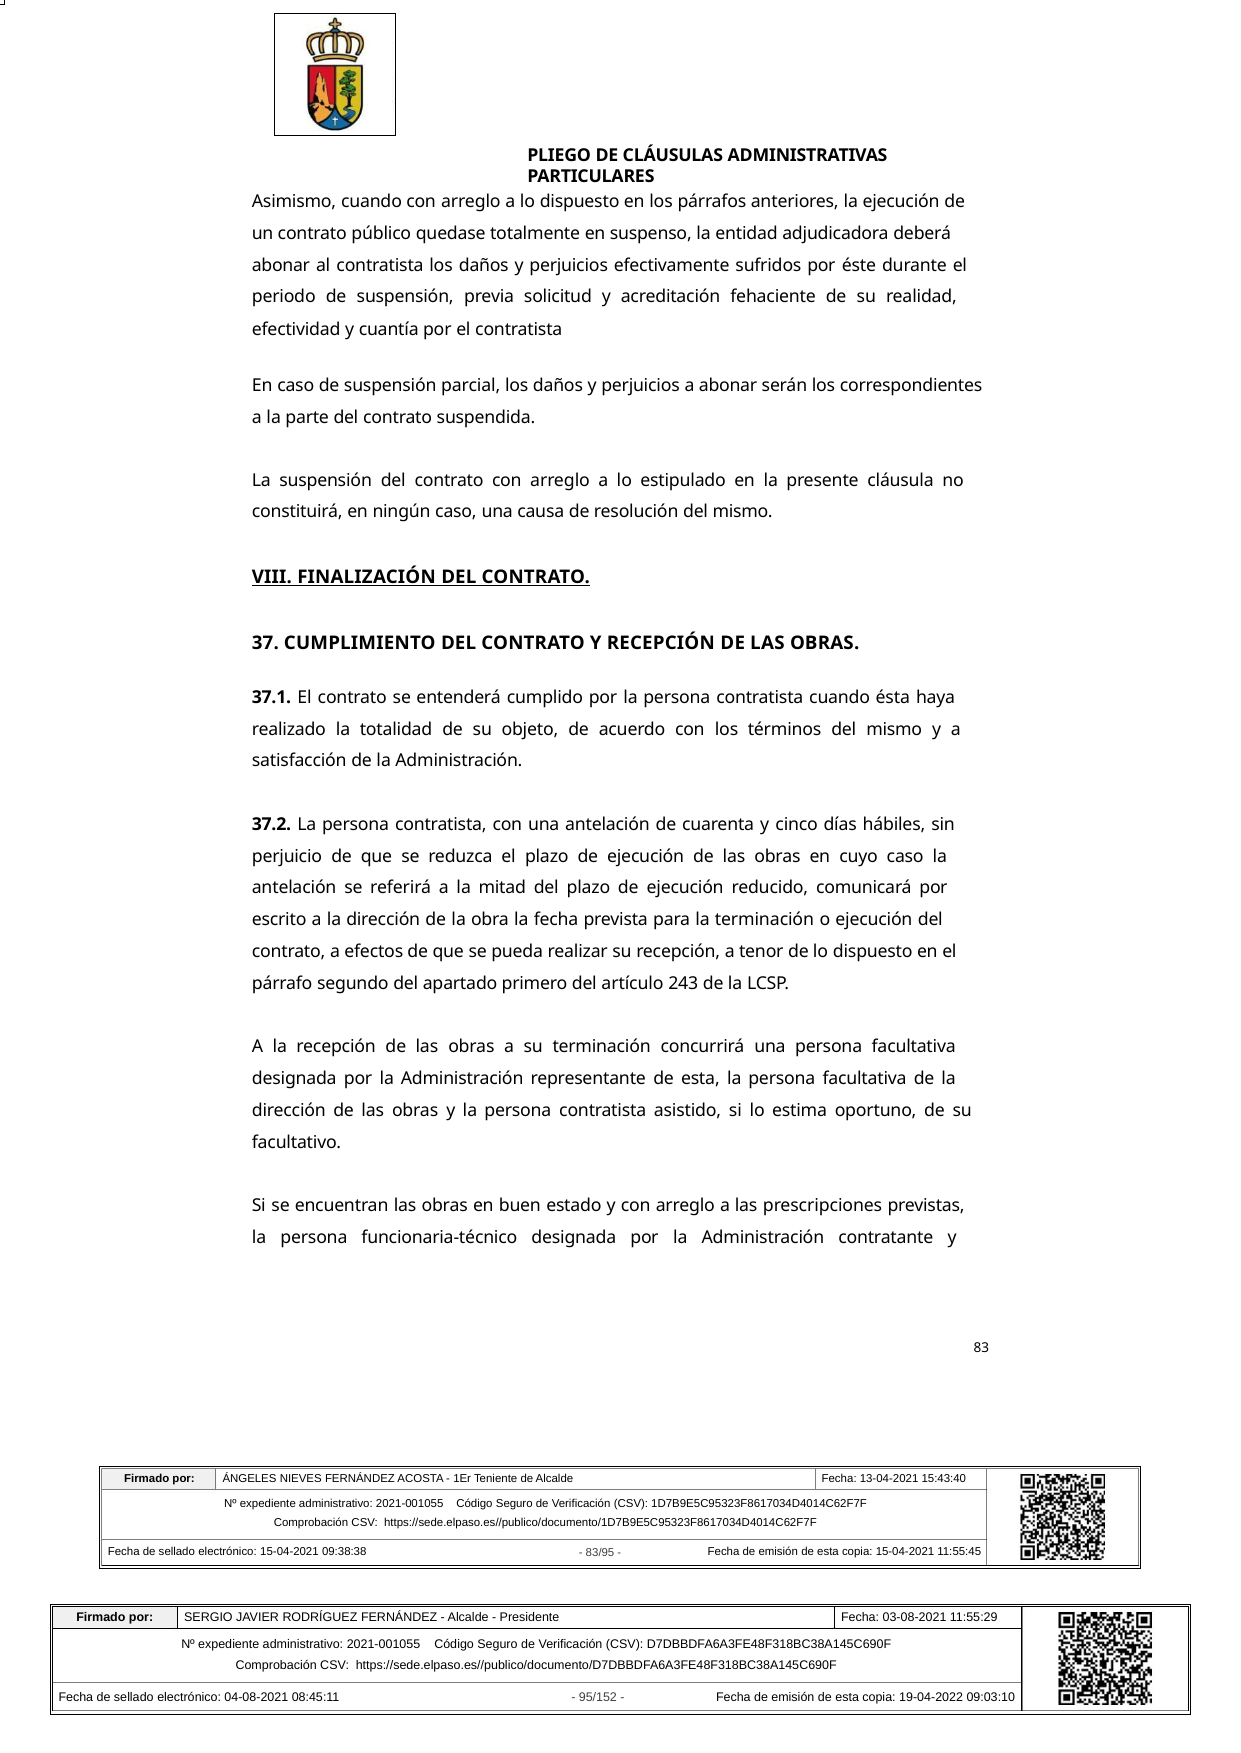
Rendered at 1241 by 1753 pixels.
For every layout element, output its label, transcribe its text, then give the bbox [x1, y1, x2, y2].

picture [275, 14, 395, 135]
text Nº expediente administrativo: 2021-001055 Código Seguro de Verificación (CSV): 1D7B9E5C95323F8617034D4014C62F7F [224, 1498, 889, 1511]
text A la recepción de las obras a su terminación concurrirá una persona facultativa [252, 1036, 1013, 1057]
text 7.1. El contrato se entenderá cumplido por la persona contratista cuando ésta haya [261, 687, 1013, 707]
text La suspensión del contrato con arreglo a lo estipulado en la presente cláusula no [252, 470, 1013, 490]
text VIII. FINALIZACIÓN DEL CONTRATO. [252, 565, 597, 588]
picture [100, 1467, 1140, 1568]
text 3 [252, 687, 261, 707]
text Fecha de sellado electrónico: 04-08-2021 08:45:11 [58, 1690, 365, 1704]
text PLIEGO DE CLÁUSULAS ADMINISTRATIVAS PARTICULARES [527, 145, 1013, 187]
text Fecha de emisión de esta copia: 19-04-2022 09:03:10 [716, 1690, 1040, 1704]
text 7.2. La persona contratista, con una antelación de cuarenta y cinco días hábiles, sin [261, 813, 1014, 834]
text 3 [252, 638, 258, 647]
text contrato, a efectos de que se pueda realizar su recepción, a tenor de lo dispuesto en el [252, 941, 1013, 962]
text Nº expediente administrativo: 2021-001055 Código Seguro de Verificación (CSV): D7DBBDFA6A3FE48F318BC38A145C690F [181, 1638, 918, 1652]
text En caso de suspensión parcial, los daños y perjuicios a abonar serán los correspondientes [252, 375, 1013, 395]
text perjuicio de que se reduzca el plazo de ejecución de las obras en cuyo caso la [252, 846, 1013, 866]
text satisfacción de la Administración. [252, 751, 1013, 771]
text escrito a la dirección de la obra la fecha prevista para la terminación o ejecución del [252, 909, 1013, 930]
text Fecha: 13-04-2021 15:43:40 [821, 1473, 987, 1485]
text Fecha de emisión de esta copia: 15-04-2021 11:55:45 [707, 1546, 1006, 1558]
text 3 [252, 692, 258, 701]
text Si se encuentran las obras en buen estado y con arreglo a las prescripciones previstas, [252, 1195, 1013, 1215]
text Fecha: 03-08-2021 11:55:29 [841, 1610, 1022, 1624]
text Comprobación CSV: https://sede.elpaso.es//publico/documento/1D7B9E5C95323F8617034D4014C62F7F [273, 1517, 889, 1529]
text Comprobación CSV: https://sede.elpaso.es//publico/documento/D7DBBDFA6A3FE48F318BC38A145C690F [235, 1658, 918, 1672]
text periodo de suspensión, previa solicitud y acreditación fehaciente de su realidad, [252, 287, 1013, 307]
text abonar al contratista los daños y perjuicios efectivamente sufridos por éste durante el [252, 255, 1013, 275]
text Firmado por: [76, 1610, 172, 1624]
text SERGIO JAVIER RODRÍGUEZ FERNÁNDEZ - Alcalde - Presidente [184, 1610, 586, 1624]
text 7. CUMPLIMIENTO DEL CONTRATO Y RECEPCIÓN DE LAS OBRAS. [262, 631, 861, 654]
text 83 [973, 1339, 1009, 1356]
text dirección de las obras y la persona contratista asistido, si lo estima oportuno, de su [252, 1100, 1013, 1121]
text facultativo. [252, 1132, 1013, 1152]
text Firmado por: [124, 1473, 211, 1485]
text realizado la totalidad de su objeto, de acuerdo con los términos del mismo y a [252, 719, 1013, 739]
text la persona funcionaria-técnico designada por la Administración contratante y [252, 1227, 1013, 1247]
text - 95/152 - [571, 1691, 643, 1705]
text antelación se referirá a la mitad del plazo de ejecución reducido, comunicará por [252, 877, 1013, 898]
picture [51, 1605, 1190, 1714]
text un contrato público quedase totalmente en suspenso, la entidad adjudicadora deberá [252, 223, 1013, 243]
text 3 [252, 819, 258, 828]
text designada por la Administración representante de esta, la persona facultativa de la [252, 1068, 1013, 1088]
text Asimismo, cuando con arreglo a lo dispuesto en los párrafos anteriores, la ejecución de [252, 191, 1013, 212]
text efectividad y cuantía por el contratista [252, 318, 1013, 339]
text ÁNGELES NIEVES FERNÁNDEZ ACOSTA - 1Er Teniente de Alcalde [222, 1473, 601, 1485]
text párrafo segundo del apartado primero del artículo 243 de la LCSP. [252, 973, 1013, 993]
text a la parte del contrato suspendida. [252, 407, 1013, 427]
text Fecha de sellado electrónico: 15-04-2021 09:38:38 [108, 1546, 390, 1558]
text 3 [252, 631, 262, 654]
text - 83/95 - [578, 1546, 638, 1559]
text 3 [252, 813, 261, 834]
text constituirá, en ningún caso, una causa de resolución del mismo. [252, 502, 1013, 522]
